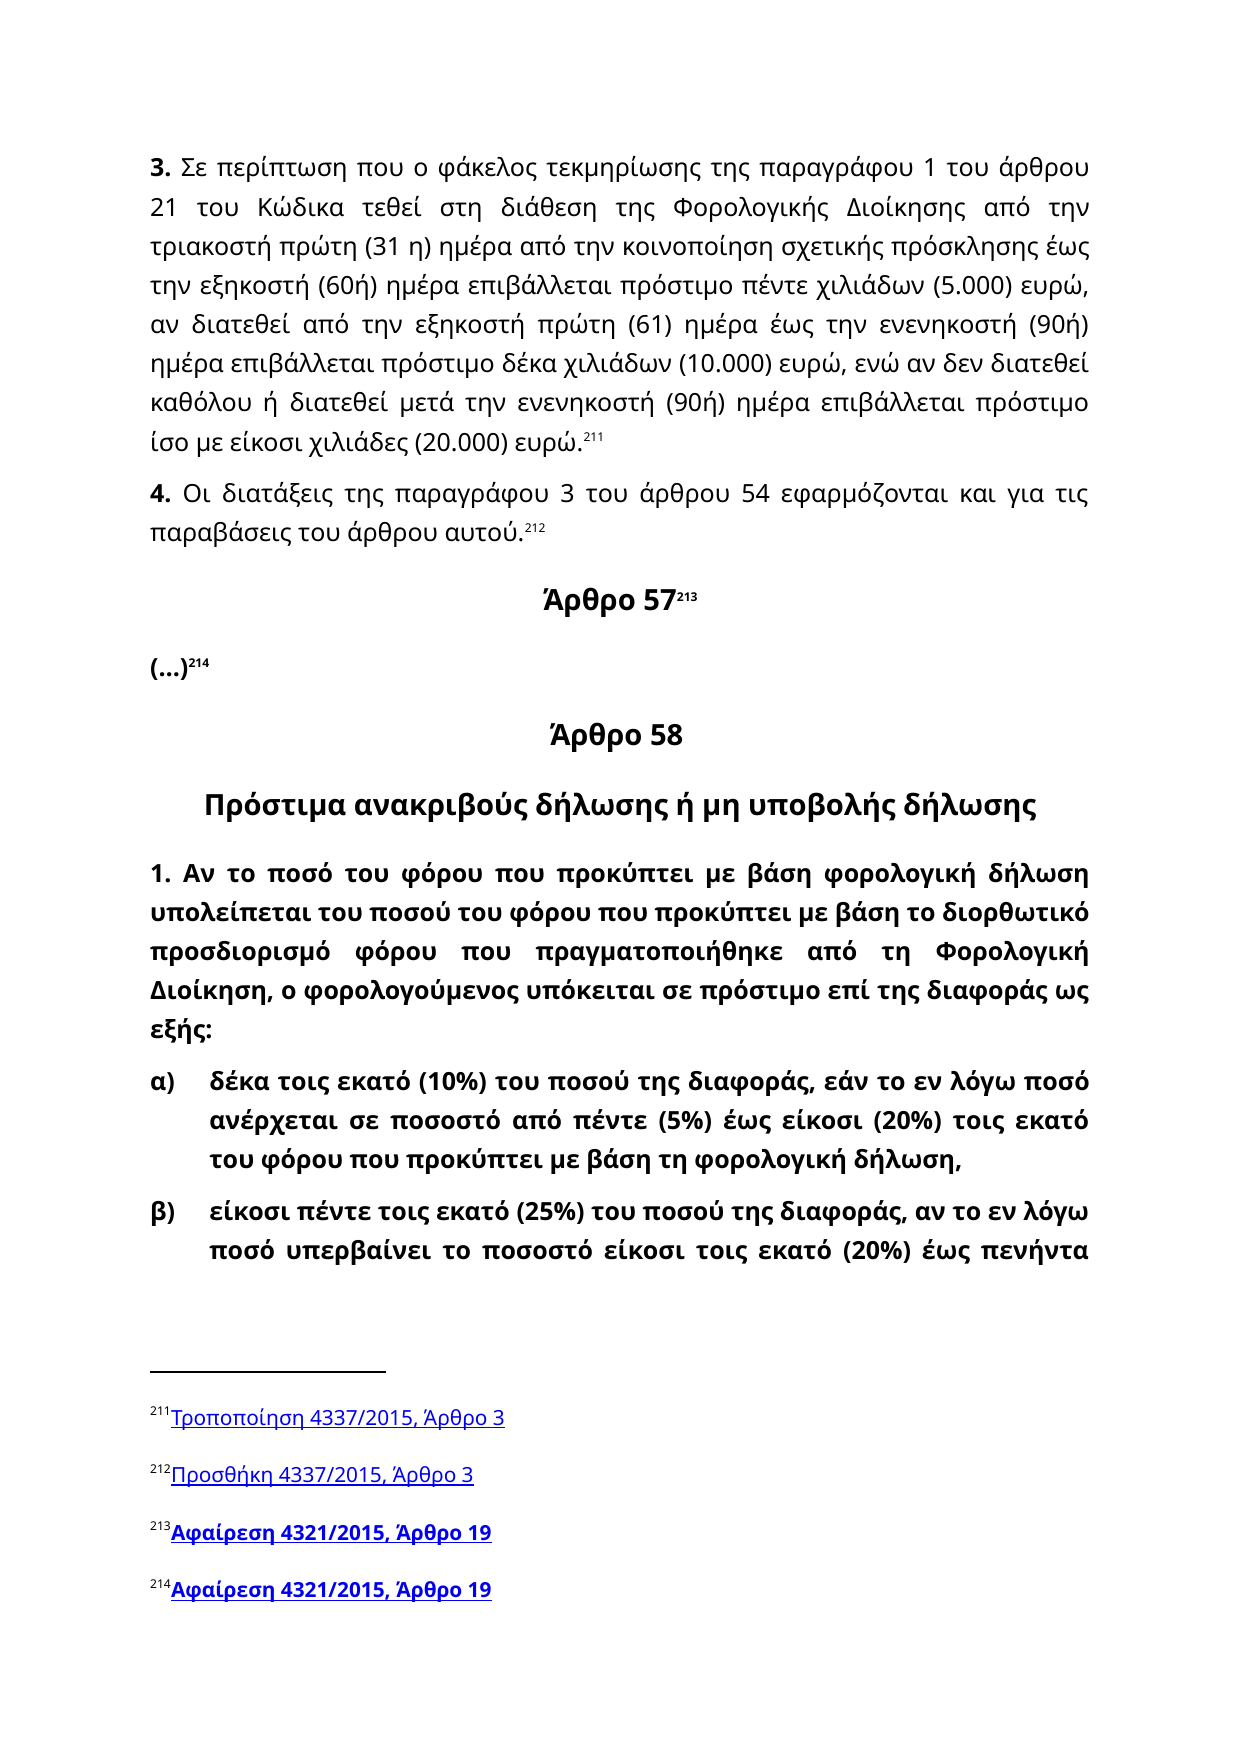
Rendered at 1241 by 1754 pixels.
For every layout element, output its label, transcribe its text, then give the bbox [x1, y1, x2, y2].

subtitle Άρθρο 58 [150, 714, 1090, 754]
text 1. Αν το ποσό του φόρου που προκύπτει με βάση φορολογική δήλωση υπολείπεται του ποσού του φόρου που προκύπτει με βάση το διορθωτικό προσδιορισμό φόρου που πραγματοποιήθηκε από τη Φορολογική Διοίκηση, ο φορολογούμενος υπόκειται σε πρόστιμο επί της διαφοράς ως εξής: [150, 855, 1090, 1046]
text Αφαίρεση 4321/2015, Άρθρο 19 [150, 1576, 1090, 1604]
text Αφαίρεση 4321/2015, Άρθρο 19 [150, 1518, 1090, 1546]
list β) είκοσι πέντε τοις εκατό (25%) του ποσού της διαφοράς, αν το εν λόγω ποσό υπερβαίνει το ποσοστό είκοσι τοις εκατό (20%) έως πενήντα [150, 1193, 1090, 1267]
text 4. Οι διατάξεις της παραγράφου 3 του άρθρου 54 εφαρμόζονται και για τις παραβάσεις του άρθρου αυτού. [150, 476, 1090, 549]
text 3. Σε περίπτωση που ο φάκελος τεκμηρίωσης της παραγράφου 1 του άρθρου 21 του Κώδικα τεθεί στη διάθεση της Φορολογικής Διοίκησης από την τριακοστή πρώτη (31 η) ημέρα από την κοινοποίηση σχετικής πρόσκλησης έως την εξηκοστή (60ή) ημέρα επιβάλλεται πρόστιμο πέντε χιλιάδων (5.000) ευρώ, αν διατεθεί από την εξηκοστή πρώτη (61) ημέρα έως την ενενηκοστή (90ή) ημέρα επιβάλλεται πρόστιμο δέκα χιλιάδων (10.000) ευρώ, ενώ αν δεν διατεθεί καθόλου ή διατεθεί μετά την ενενηκοστή (90ή) ημέρα επιβάλλεται πρόστιμο ίσο με είκοσι χιλιάδες (20.000) ευρώ. [150, 150, 1090, 458]
text Τροποποίηση 4337/2015, Άρθρο 3 [150, 1403, 1090, 1431]
subtitle Άρθρο 57 [150, 579, 1090, 619]
text Προσθήκη 4337/2015, Άρθρο 3 [150, 1460, 1090, 1489]
list α) δέκα τοις εκατό (10%) του ποσού της διαφοράς, εάν το εν λόγω ποσό ανέρχεται σε ποσοστό από πέντε (5%) έως είκοσι (20%) τοις εκατό του φόρου που προκύπτει με βάση τη φορολογική δήλωση, [150, 1063, 1090, 1176]
subtitle Πρόστιμα ανακριβούς δήλωσης ή μη υποβολής δήλωσης [150, 784, 1090, 824]
text (…) [150, 650, 1090, 684]
